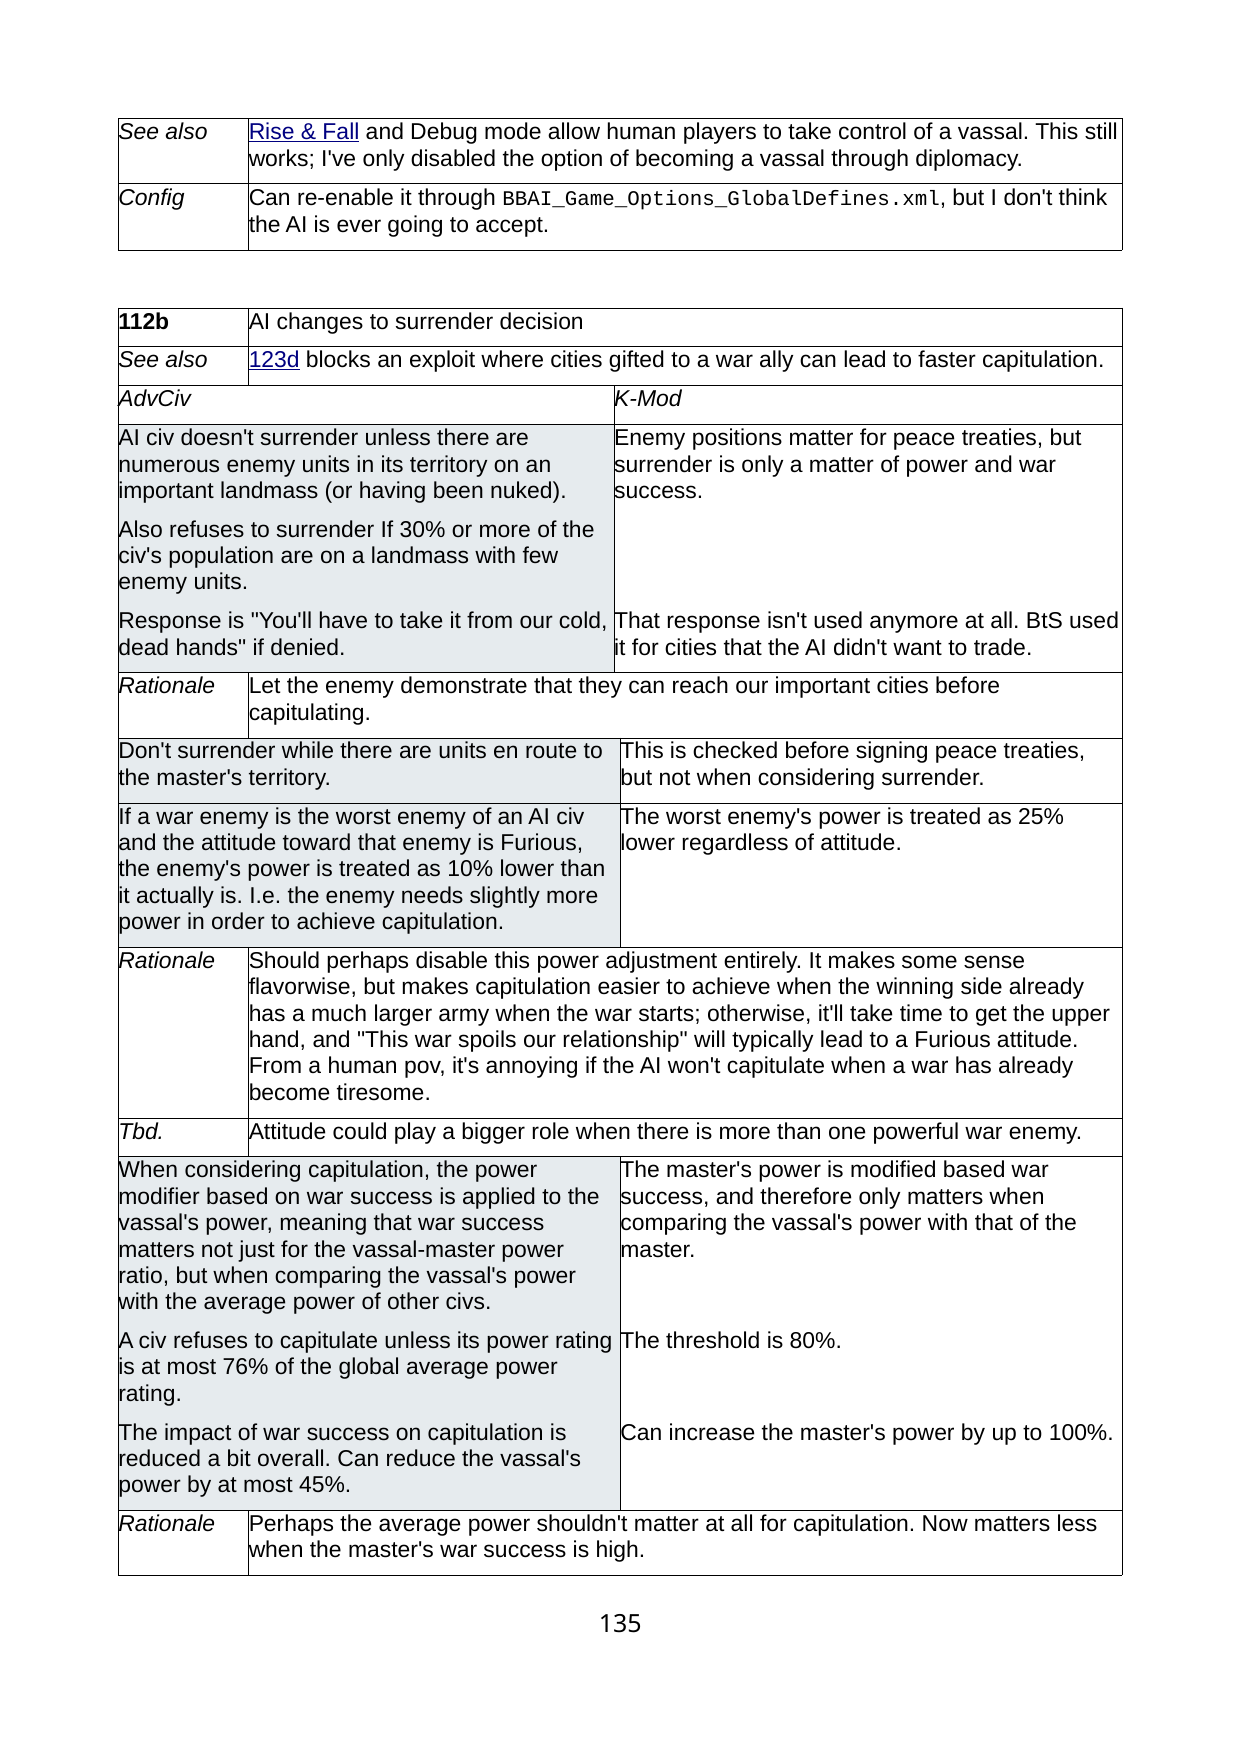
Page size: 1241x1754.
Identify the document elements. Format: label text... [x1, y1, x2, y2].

table_cell K-Mod [615, 386, 1122, 424]
table_cell If a war enemy is the worst enemy of an AI civ and the attitude toward that enemy is Furious, the enemy's power is treated as 10% lower than it actually is. I.e. the enemy needs slightly more power in order to achieve capitulation. [119, 804, 620, 947]
table_cell Don't surrender while there are units en route to the master's territory. [119, 739, 620, 803]
table_cell Rationale [119, 673, 248, 737]
table_cell Rationale [119, 1511, 248, 1575]
table_cell Rationale [119, 948, 248, 1117]
table_cell Can re-enable it through BBAI_Game_Options_GlobalDefines.xml, but I don't think the AI is ever going to accept. [249, 184, 1122, 250]
table_cell Tbd. [119, 1119, 248, 1156]
table_cell This is checked before signing peace treaties, but not when considering surrender. [621, 739, 1122, 803]
table_header AI changes to surrender decision [249, 309, 1122, 346]
table_cell The master's power is modified based war success, and therefore only matters when comparing the vassal's power with that of the master. The threshold is 80%. Can increase the master's power by up to 100%. [621, 1157, 1122, 1510]
table_cell AI civ doesn't surrender unless there are numerous enemy units in its territory on an important landmass (or having been nuked). Also refuses to surrender If 30% or more of the civ's population are on a landmass with few enemy units. Response is "You'll have to take it from our cold, dead hands" if denied. [119, 425, 614, 672]
table_header 112b [119, 309, 248, 346]
table_cell Should perhaps disable this power adjustment entirely. It makes some sense flavorwise, but makes capitulation easier to achieve when the winning side already has a much larger army when the war starts; otherwise, it'll take time to get the upper hand, and "This war spoils our relationship" will typically lead to a Furious attitude. From a human pov, it's annoying if the AI won't capitulate when a war has already become tiresome. [249, 948, 1122, 1117]
table_cell Config [119, 184, 248, 250]
table_cell Rise & Fall and Debug mode allow human players to take control of a vassal. This still works; I've only disabled the option of becoming a vassal through diplomacy. [249, 119, 1122, 183]
table_cell Let the enemy demonstrate that they can reach our important cities before capitulating. [249, 673, 1122, 737]
table_cell Attitude could play a bigger role when there is more than one powerful war enemy. [249, 1119, 1122, 1156]
table_cell Perhaps the average power shouldn't matter at all for capitulation. Now matters less when the master's war success is high. [249, 1511, 1122, 1575]
table_cell When considering capitulation, the power modifier based on war success is applied to the vassal's power, meaning that war success matters not just for the vassal-master power ratio, but when comparing the vassal's power with the average power of other civs. A civ refuses to capitulate unless its power rating is at most 76% of the global average power rating. The impact of war success on capitulation is reduced a bit overall. Can reduce the vassal's power by at most 45%. [119, 1157, 620, 1510]
table_cell 123d blocks an exploit where cities gifted to a war ally can lead to faster capitulation. [249, 347, 1122, 385]
table_cell Enemy positions matter for peace treaties, but surrender is only a matter of power and war success. That response isn't used anymore at all. BtS used it for cities that the AI didn't want to trade. [615, 425, 1122, 672]
table_cell See also [119, 119, 248, 183]
table_cell AdvCiv [119, 386, 614, 424]
table_cell The worst enemy's power is treated as 25% lower regardless of attitude. [621, 804, 1122, 947]
table_cell See also [119, 347, 248, 385]
